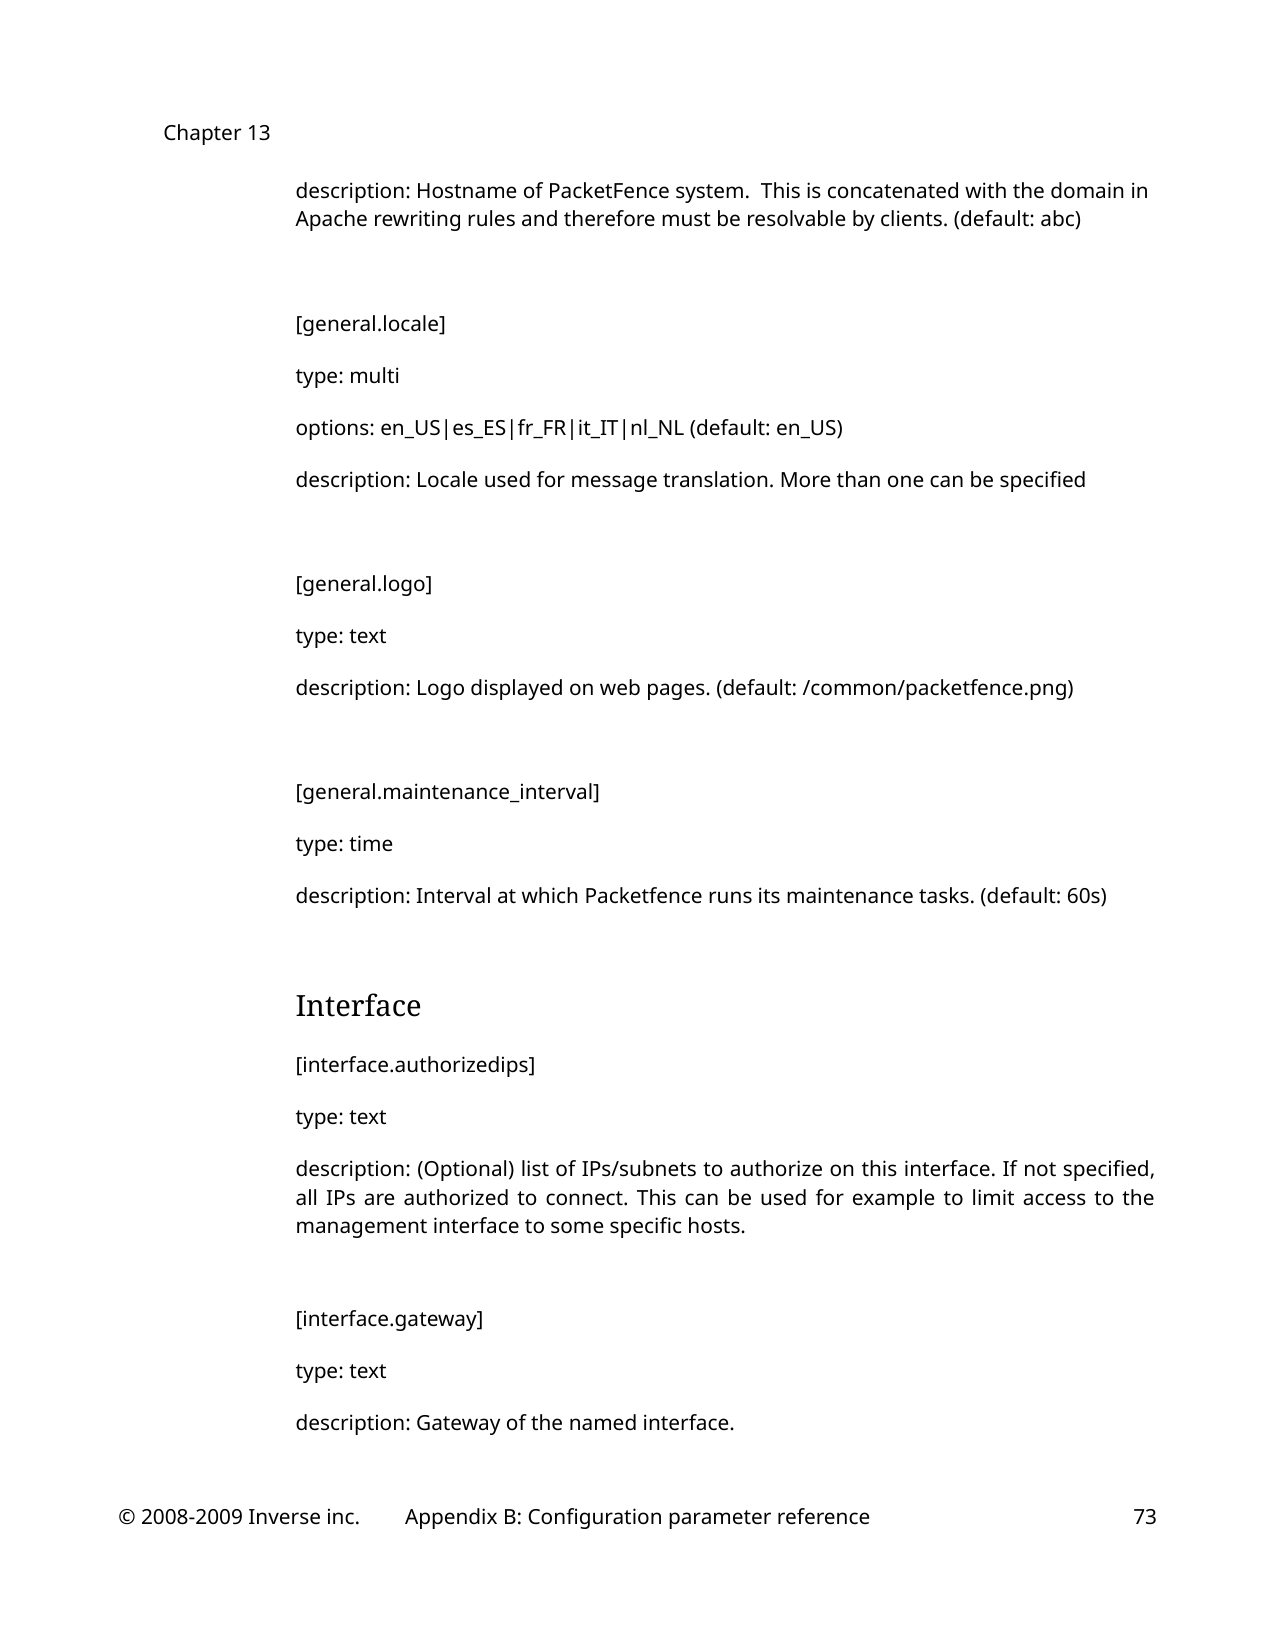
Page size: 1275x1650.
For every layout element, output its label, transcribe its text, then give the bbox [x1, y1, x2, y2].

text type: text [295, 621, 1157, 649]
text type: text [295, 1102, 1157, 1131]
text description: Logo displayed on web pages. (default: /common/packetfence.png) [295, 673, 1157, 702]
text [interface.gateway] [295, 1304, 1157, 1333]
text type: text [295, 1356, 1157, 1385]
text description: Locale used for message translation. More than one can be specified [295, 465, 1157, 493]
text type: multi [295, 361, 1157, 389]
text description: Interval at which Packetfence runs its maintenance tasks. (default: 60s) [295, 882, 1157, 910]
text [interface.authorizedips] [295, 1050, 1157, 1079]
text description: Gateway of the named interface. [295, 1408, 1157, 1437]
text options: en_US|es_ES|fr_FR|it_IT|nl_NL (default: en_US) [295, 413, 1157, 441]
subtitle Interface [295, 986, 1157, 1025]
text [general.logo] [295, 569, 1157, 597]
text description: (Optional) list of IPs/subnets to authorize on this interface. If not specified, all IPs are authorized to connect. This can be used for example to limit access to the management interface to some specific hosts. [295, 1154, 1157, 1240]
text description: Hostname of PacketFence system. This is concatenated with the domain in Apache rewriting rules and therefore must be resolvable by clients. (default: abc) [295, 176, 1157, 233]
text [general.maintenance_interval] [295, 777, 1157, 806]
text [general.locale] [295, 309, 1157, 337]
text type: time [295, 829, 1157, 858]
